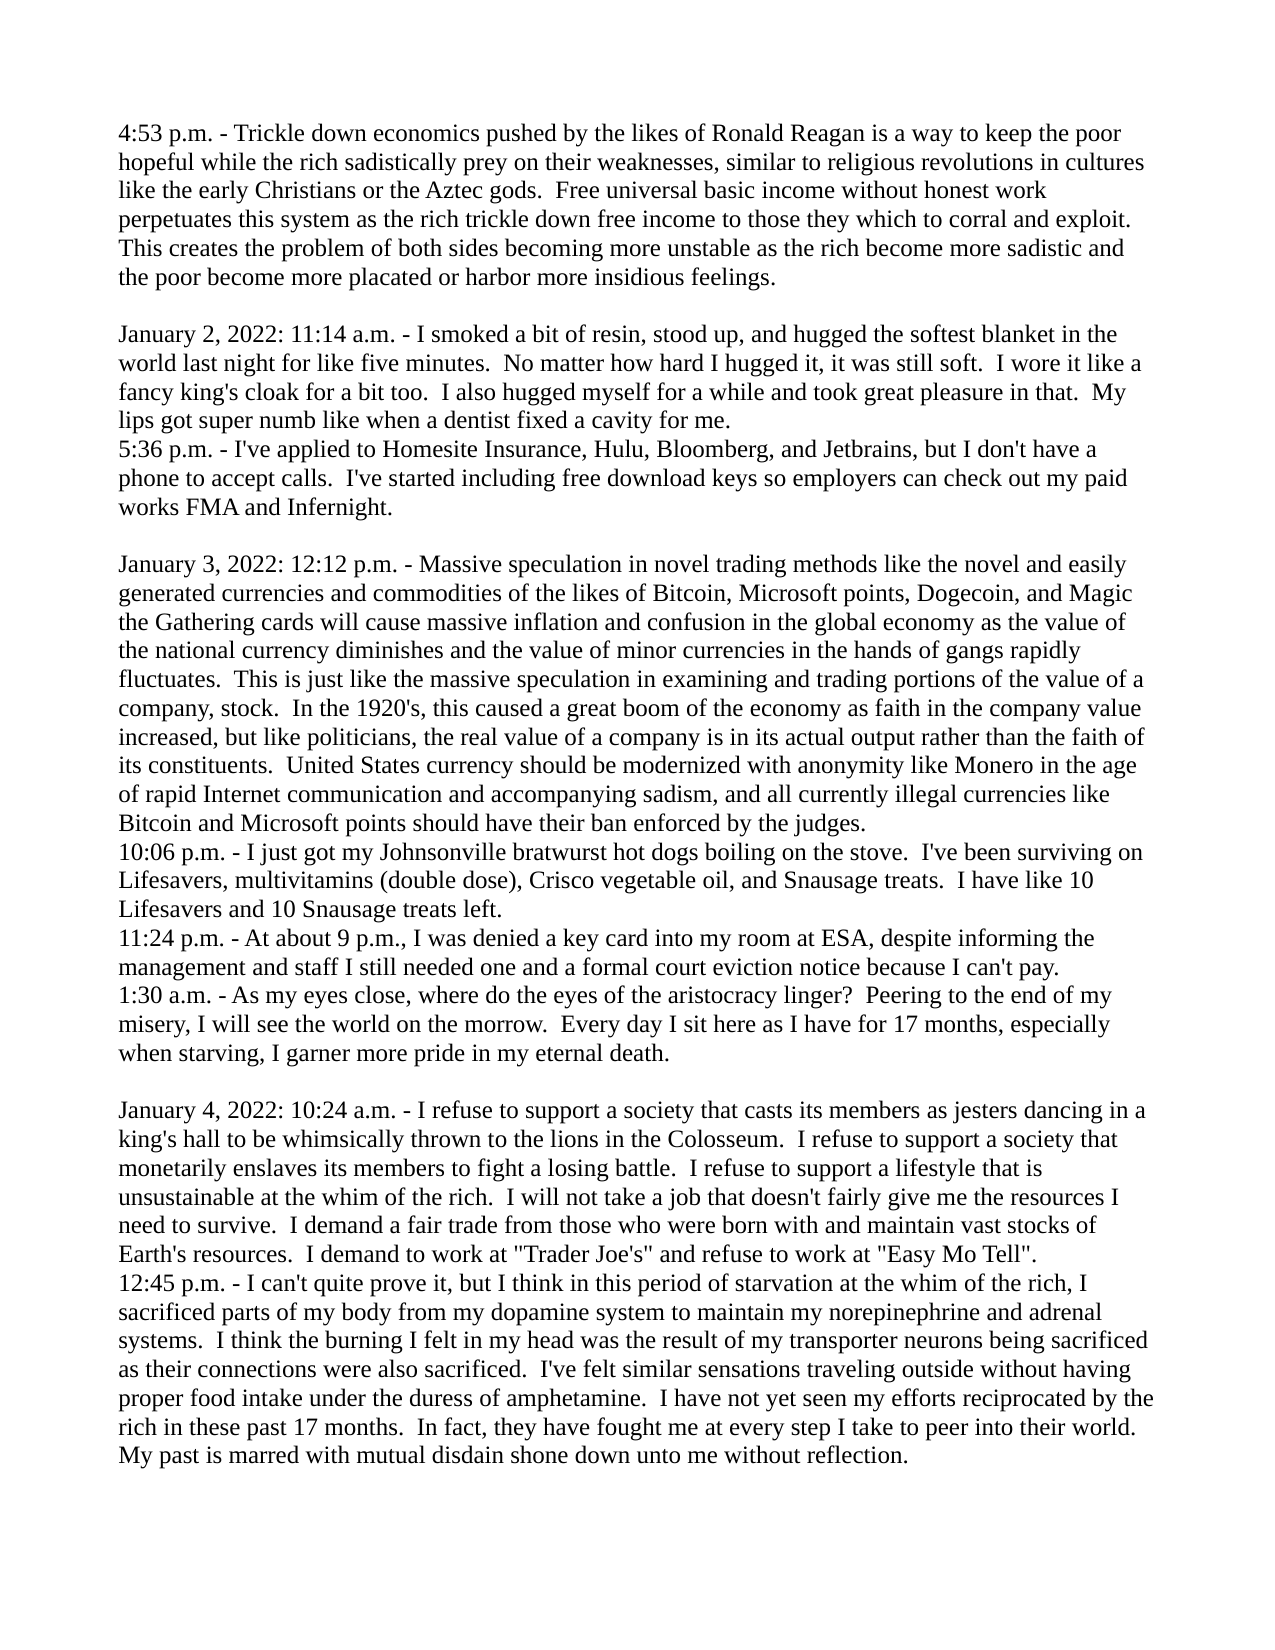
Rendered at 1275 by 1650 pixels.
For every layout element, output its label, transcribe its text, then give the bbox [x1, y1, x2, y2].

text 5:36 p.m. - I've applied to Homesite Insurance, Hulu, Bloomberg, and Jetbrains, but I don't have a phone to accept calls. I've started including free download keys so employers can check out my paid works FMA and Infernight. [118, 434, 1157, 521]
text 10:06 p.m. - I just got my Johnsonville bratwurst hot dogs boiling on the stove. I've been surviving on Lifesavers, multivitamins (double dose), Crisco vegetable oil, and Snausage treats. I have like 10 Lifesavers and 10 Snausage treats left. [118, 837, 1157, 923]
text 4:53 p.m. - Trickle down economics pushed by the likes of Ronald Reagan is a way to keep the poor hopeful while the rich sadistically prey on their weaknesses, similar to religious revolutions in cultures like the early Christians or the Aztec gods. Free universal basic income without honest work perpetuates this system as the rich trickle down free income to those they which to corral and exploit. This creates the problem of both sides becoming more unstable as the rich become more sadistic and the poor become more placated or harbor more insidious feelings. [118, 118, 1157, 291]
text 1:30 a.m. - As my eyes close, where do the eyes of the aristocracy linger? Peering to the end of my misery, I will see the world on the morrow. Every day I sit here as I have for 17 months, especially when starving, I garner more pride in my eternal death. [118, 981, 1157, 1067]
text 12:45 p.m. - I can't quite prove it, but I think in this period of starvation at the whim of the rich, I sacrificed parts of my body from my dopamine system to maintain my norepinephrine and adrenal systems. I think the burning I felt in my head was the result of my transporter neurons being sacrificed as their connections were also sacrificed. I've felt similar sensations traveling outside without having proper food intake under the duress of amphetamine. I have not yet seen my efforts reciprocated by the rich in these past 17 months. In fact, they have fought me at every step I take to peer into their world. My past is marred with mutual disdain shone down unto me without reflection. [118, 1268, 1157, 1469]
text January 4, 2022: 10:24 a.m. - I refuse to support a society that casts its members as jesters dancing in a king's hall to be whimsically thrown to the lions in the Colosseum. I refuse to support a society that monetarily enslaves its members to fight a losing battle. I refuse to support a lifestyle that is unsustainable at the whim of the rich. I will not take a job that doesn't fairly give me the resources I need to survive. I demand a fair trade from those who were born with and maintain vast stocks of Earth's resources. I demand to work at "Trader Joe's" and refuse to work at "Easy Mo Tell". [118, 1096, 1157, 1268]
text 11:24 p.m. - At about 9 p.m., I was denied a key card into my room at ESA, despite informing the management and staff I still needed one and a formal court eviction notice because I can't pay. [118, 923, 1157, 981]
text January 3, 2022: 12:12 p.m. - Massive speculation in novel trading methods like the novel and easily generated currencies and commodities of the likes of Bitcoin, Microsoft points, Dogecoin, and Magic the Gathering cards will cause massive inflation and confusion in the global economy as the value of the national currency diminishes and the value of minor currencies in the hands of gangs rapidly fluctuates. This is just like the massive speculation in examining and trading portions of the value of a company, stock. In the 1920's, this caused a great boom of the economy as faith in the company value increased, but like politicians, the real value of a company is in its actual output rather than the faith of its constituents. United States currency should be modernized with anonymity like Monero in the age of rapid Internet communication and accompanying sadism, and all currently illegal currencies like Bitcoin and Microsoft points should have their ban enforced by the judges. [118, 549, 1157, 837]
text January 2, 2022: 11:14 a.m. - I smoked a bit of resin, stood up, and hugged the softest blanket in the world last night for like five minutes. No matter how hard I hugged it, it was still soft. I wore it like a fancy king's cloak for a bit too. I also hugged myself for a while and took great pleasure in that. My lips got super numb like when a dentist fixed a cavity for me. [118, 319, 1157, 434]
